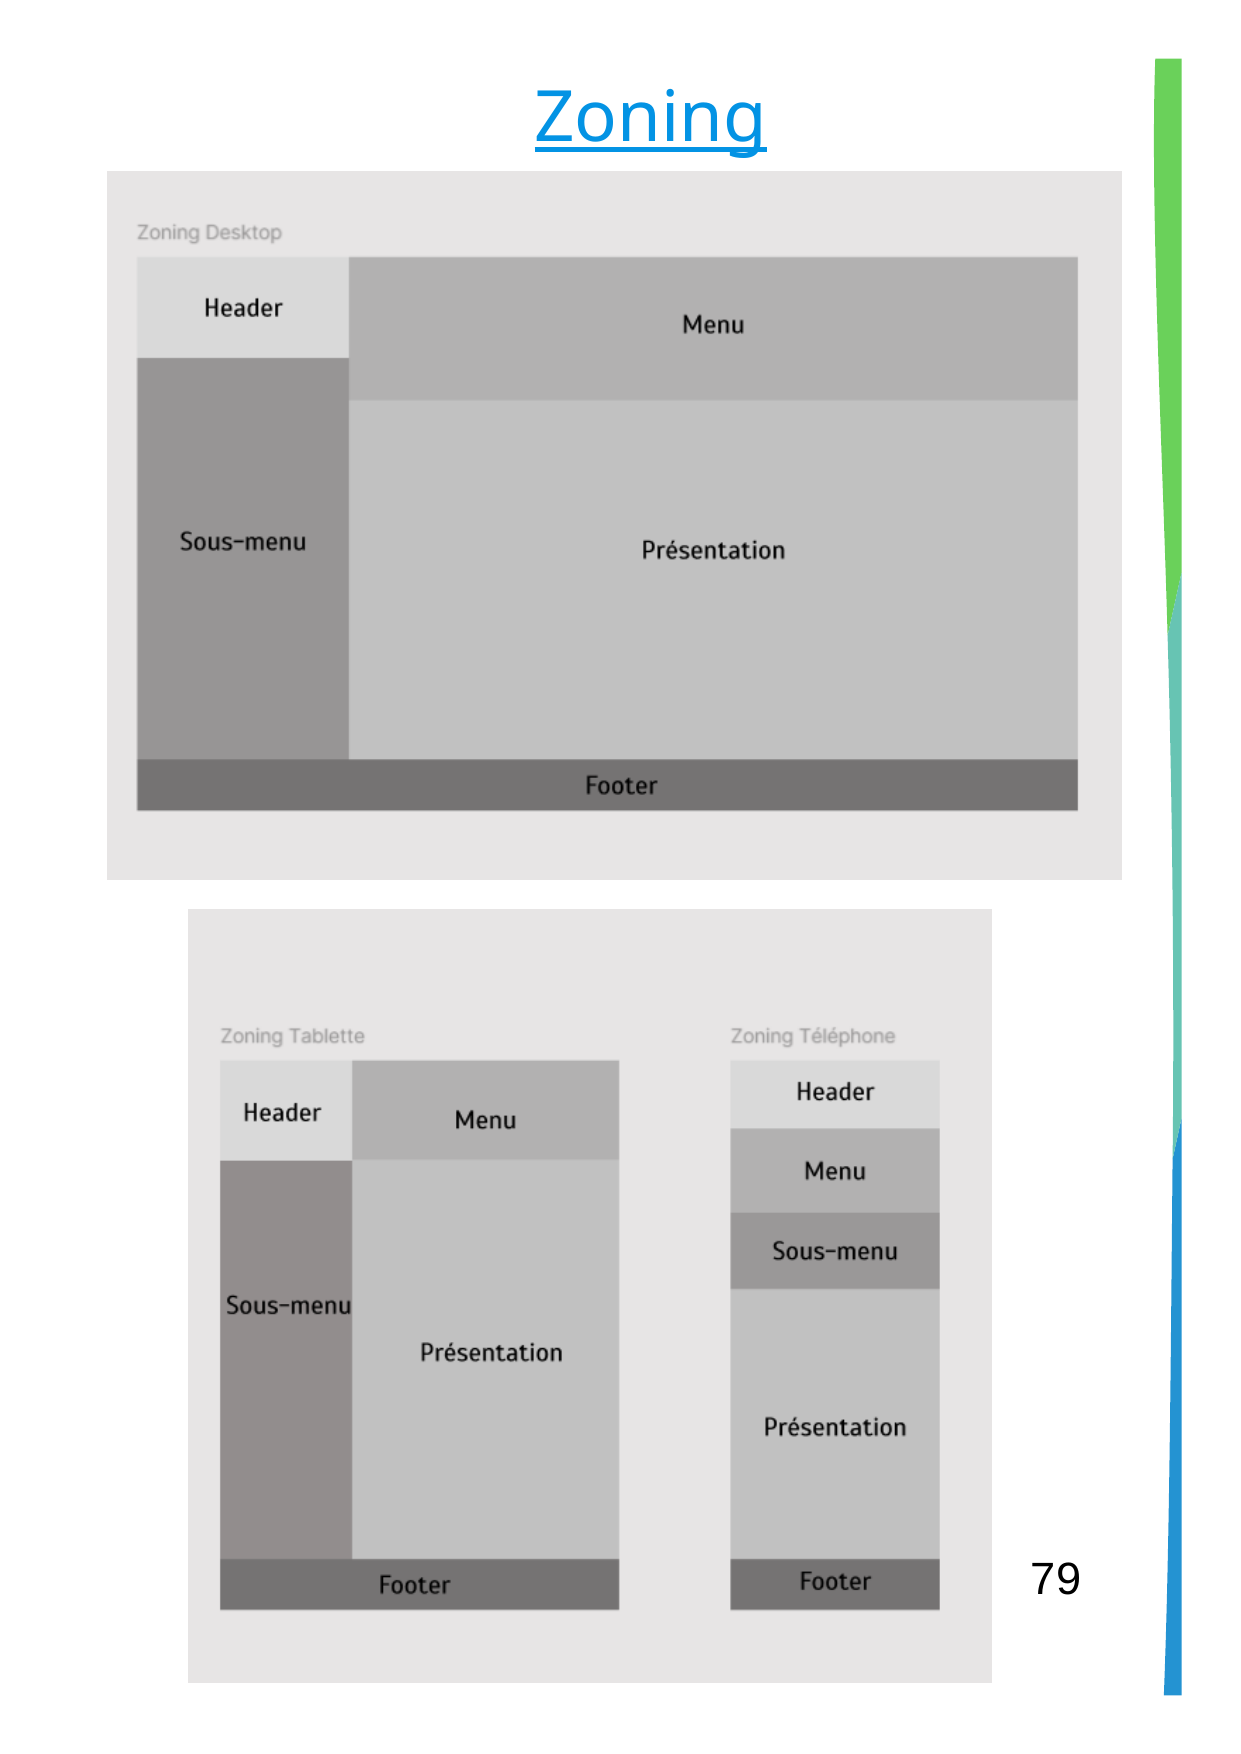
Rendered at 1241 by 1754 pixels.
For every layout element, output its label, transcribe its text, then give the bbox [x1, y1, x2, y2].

picture [188, 909, 992, 1683]
picture [107, 171, 1122, 880]
text_box [1016, 1545, 1241, 1670]
text_box Zoning [519, 58, 782, 171]
